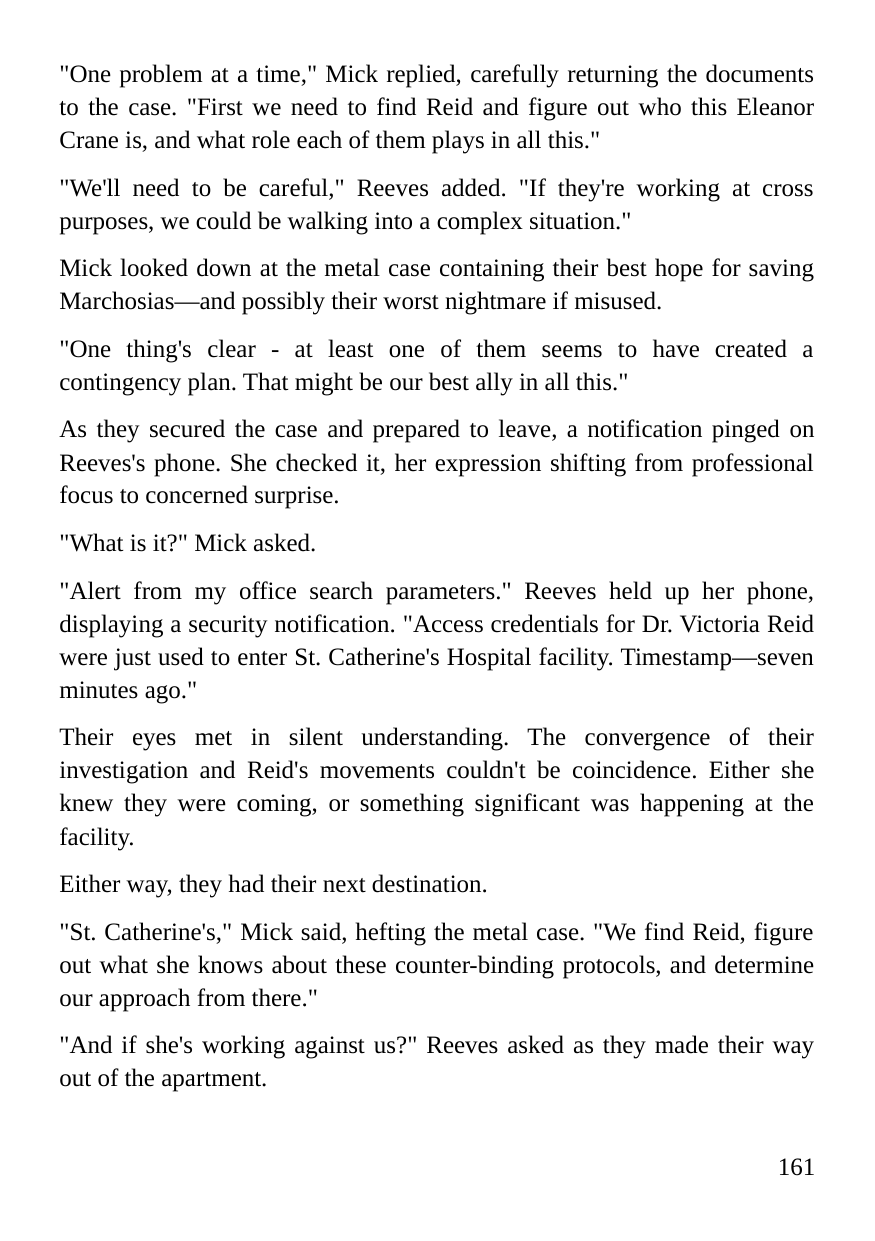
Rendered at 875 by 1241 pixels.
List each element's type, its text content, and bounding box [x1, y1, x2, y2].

text "What is it?" Mick asked. [59, 528, 815, 557]
text "Alert from my office search parameters." Reeves held up her phone, displaying a security notification. "Access credentials for Dr. Victoria Reid were just used to enter St. Catherine's Hospital facility. Timestamp—seven minutes ago." [59, 576, 815, 704]
text Their eyes met in silent understanding. The convergence of their investigation and Reid's movements couldn't be coincidence. Either she knew they were coming, or something significant was happening at the facility. [59, 722, 815, 850]
text Mick looked down at the metal case containing their best hope for saving Marchosias—and possibly their worst nightmare if misused. [59, 253, 815, 315]
text "And if she's working against us?" Reeves asked as they made their way out of the apartment. [59, 1030, 815, 1092]
text Either way, they had their next destination. [59, 869, 815, 898]
text "We'll need to be careful," Reeves added. "If they're working at cross purposes, we could be walking into a complex situation." [59, 173, 815, 234]
text "One problem at a time," Mick replied, carefully returning the documents to the case. "First we need to find Reid and figure out who this Eleanor Crane is, and what role each of them plays in all this." [59, 59, 815, 154]
text "St. Catherine's," Mick said, hefting the metal case. "We find Reid, figure out what she knows about these counter-binding protocols, and determine our approach from there." [59, 917, 815, 1012]
text As they secured the case and prepared to leave, a notification pinged on Reeves's phone. She checked it, her expression shifting from professional focus to concerned surprise. [59, 414, 815, 509]
text "One thing's clear - at least one of them seems to have created a contingency plan. That might be our best ally in all this." [59, 334, 815, 396]
